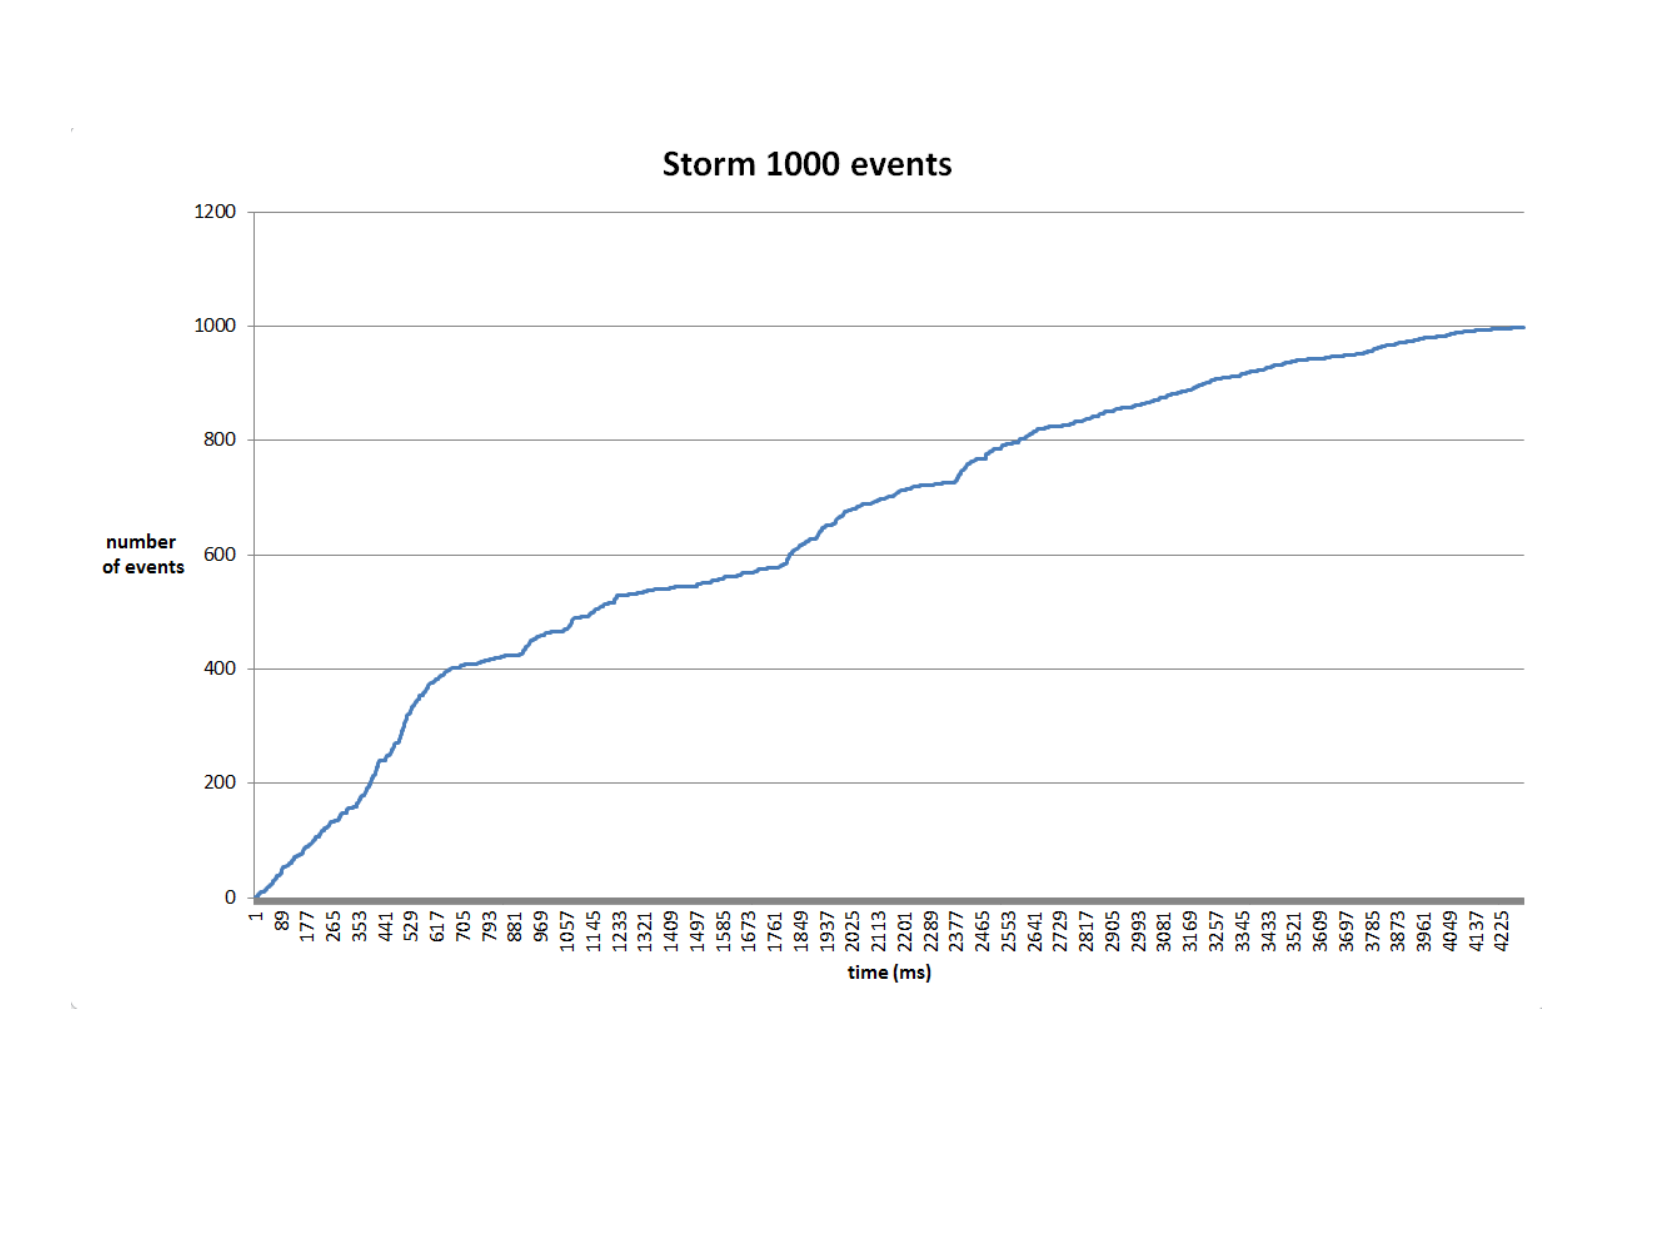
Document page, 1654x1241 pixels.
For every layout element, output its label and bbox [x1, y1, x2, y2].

picture [71, 128, 1542, 1009]
